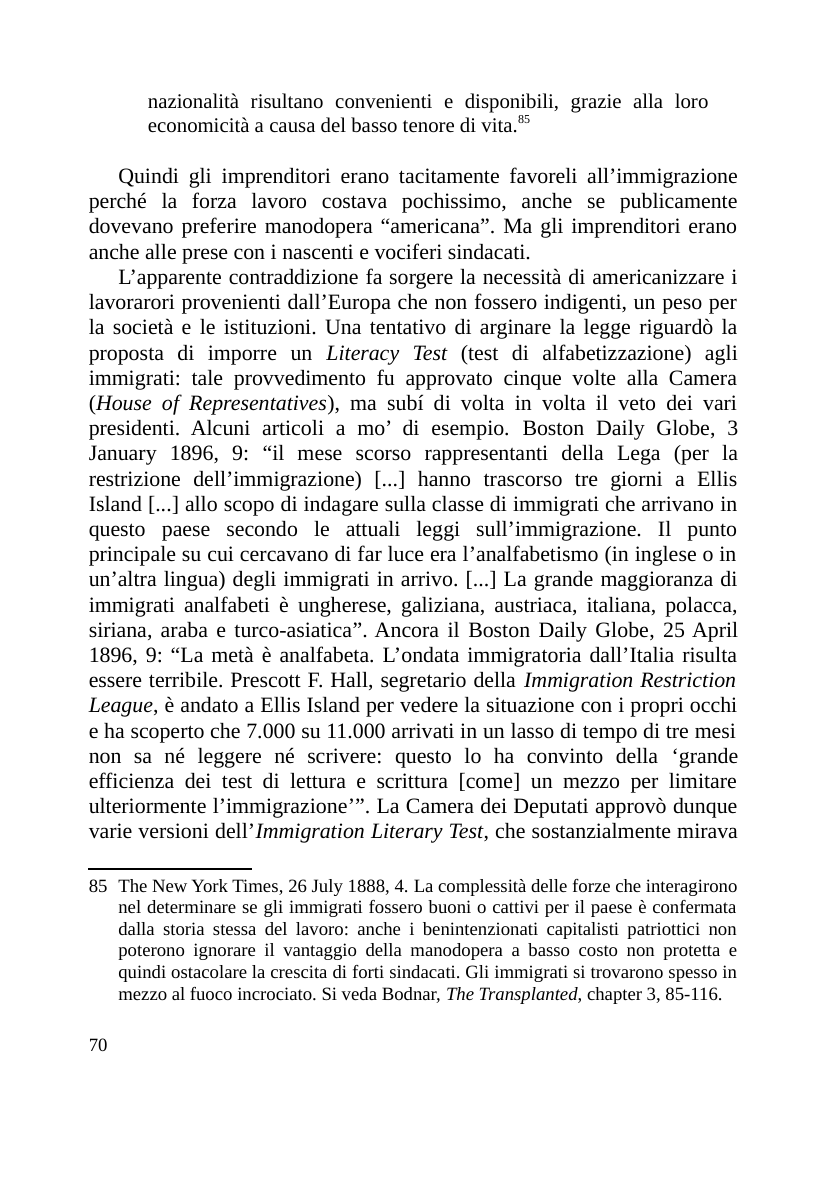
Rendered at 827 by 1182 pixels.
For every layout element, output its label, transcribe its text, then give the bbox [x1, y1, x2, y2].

text The New York Times, 26 July 1888, 4. La complessità delle forze che interagirono nel determinare se gli immigrati fossero buoni o cattivi per il paese è confermata dalla storia stessa del lavoro: anche i benintenzionati capitalisti patriottici non poterono ignorare il vantaggio della manodopera a basso costo non protetta e quindi ostacolare la crescita di forti sindacati. Gli immigrati si trovarono spesso in mezzo al fuoco incrociato. Si veda Bodnar, The Transplanted, chapter 3, 85-116. [88, 875, 738, 1004]
text Quindi gli imprenditori erano tacitamente favoreli all’immigrazione perché la forza lavoro costava pochissimo, anche se publicamente dovevano preferire manodopera “americana”. Ma gli imprenditori erano anche alle prese con i nascenti e vociferi sindacati. [88, 163, 738, 264]
text L’apparente contraddizione fa sorgere la necessità di americanizzare i lavorarori provenienti dall’Europa che non fossero indigenti, un peso per la società e le istituzioni. Una tentativo di arginare la legge riguardò la proposta di imporre un Literacy Test (test di alfabetizzazione) agli immigrati: tale provvedimento fu approvato cinque volte alla Camera (House of Representatives), ma subí di volta in volta il veto dei vari presidenti. Alcuni articoli a mo’ di esempio. Boston Daily Globe, 3 January 1896, 9: “il mese scorso rappresentanti della Lega (per la restrizione dell’immigrazione) [...] hanno trascorso tre giorni a Ellis Island [...] allo scopo di indagare sulla classe di immigrati che arrivano in questo paese secondo le attuali leggi sull’immigrazione. Il punto principale su cui cercavano di far luce era l’analfabetismo (in inglese o in un’altra lingua) degli immigrati in arrivo. [...] La grande maggioranza di immigrati analfabeti è ungherese, galiziana, austriaca, italiana, polacca, siriana, araba e turco-asiatica”. Ancora il Boston Daily Globe, 25 April 1896, 9: “La metà è analfabeta. L’ondata immigratoria dall’Italia risulta essere terribile. Prescott F. Hall, segretario della Immigration Restriction League, è andato a Ellis Island per vedere la situazione con i propri occhi e ha scoperto che 7.000 su 11.000 arrivati in un lasso di tempo di tre mesi non sa né leggere né scrivere: questo lo ha convinto della ‘grande efficienza dei test di lettura e scrittura [come] un mezzo per limitare ulteriormente l’immigrazione’”. La Camera dei Deputati approvò dunque varie versioni dell’Immigration Literary Test, che sostanzialmente mirava [88, 264, 738, 844]
text nazionalità risultano convenienti e disponibili, grazie alla loro economicità a causa del basso tenore di vita. [148, 88, 709, 137]
